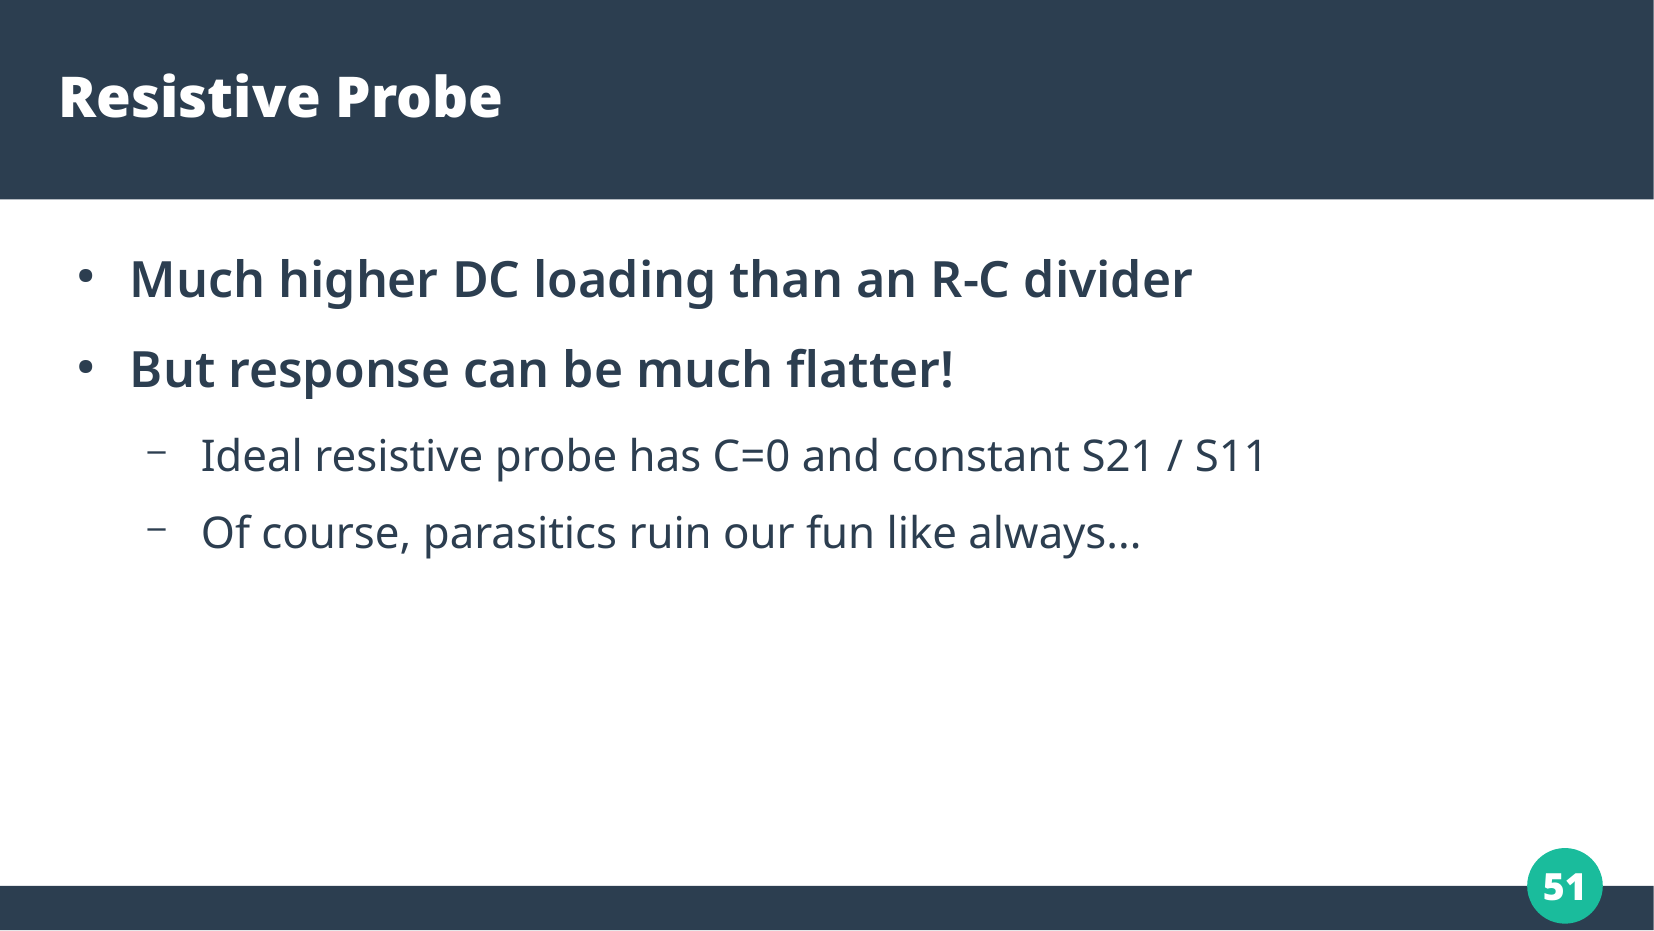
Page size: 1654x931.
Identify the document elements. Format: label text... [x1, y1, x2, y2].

title Resistive Probe [59, 37, 1595, 155]
list Much higher DC loading than an R-C divider But response can be much flatter! Ideal resistive probe has C=0 and constant S21 / S11 Of course, parasitics ruin our fun like always... [59, 243, 1595, 864]
